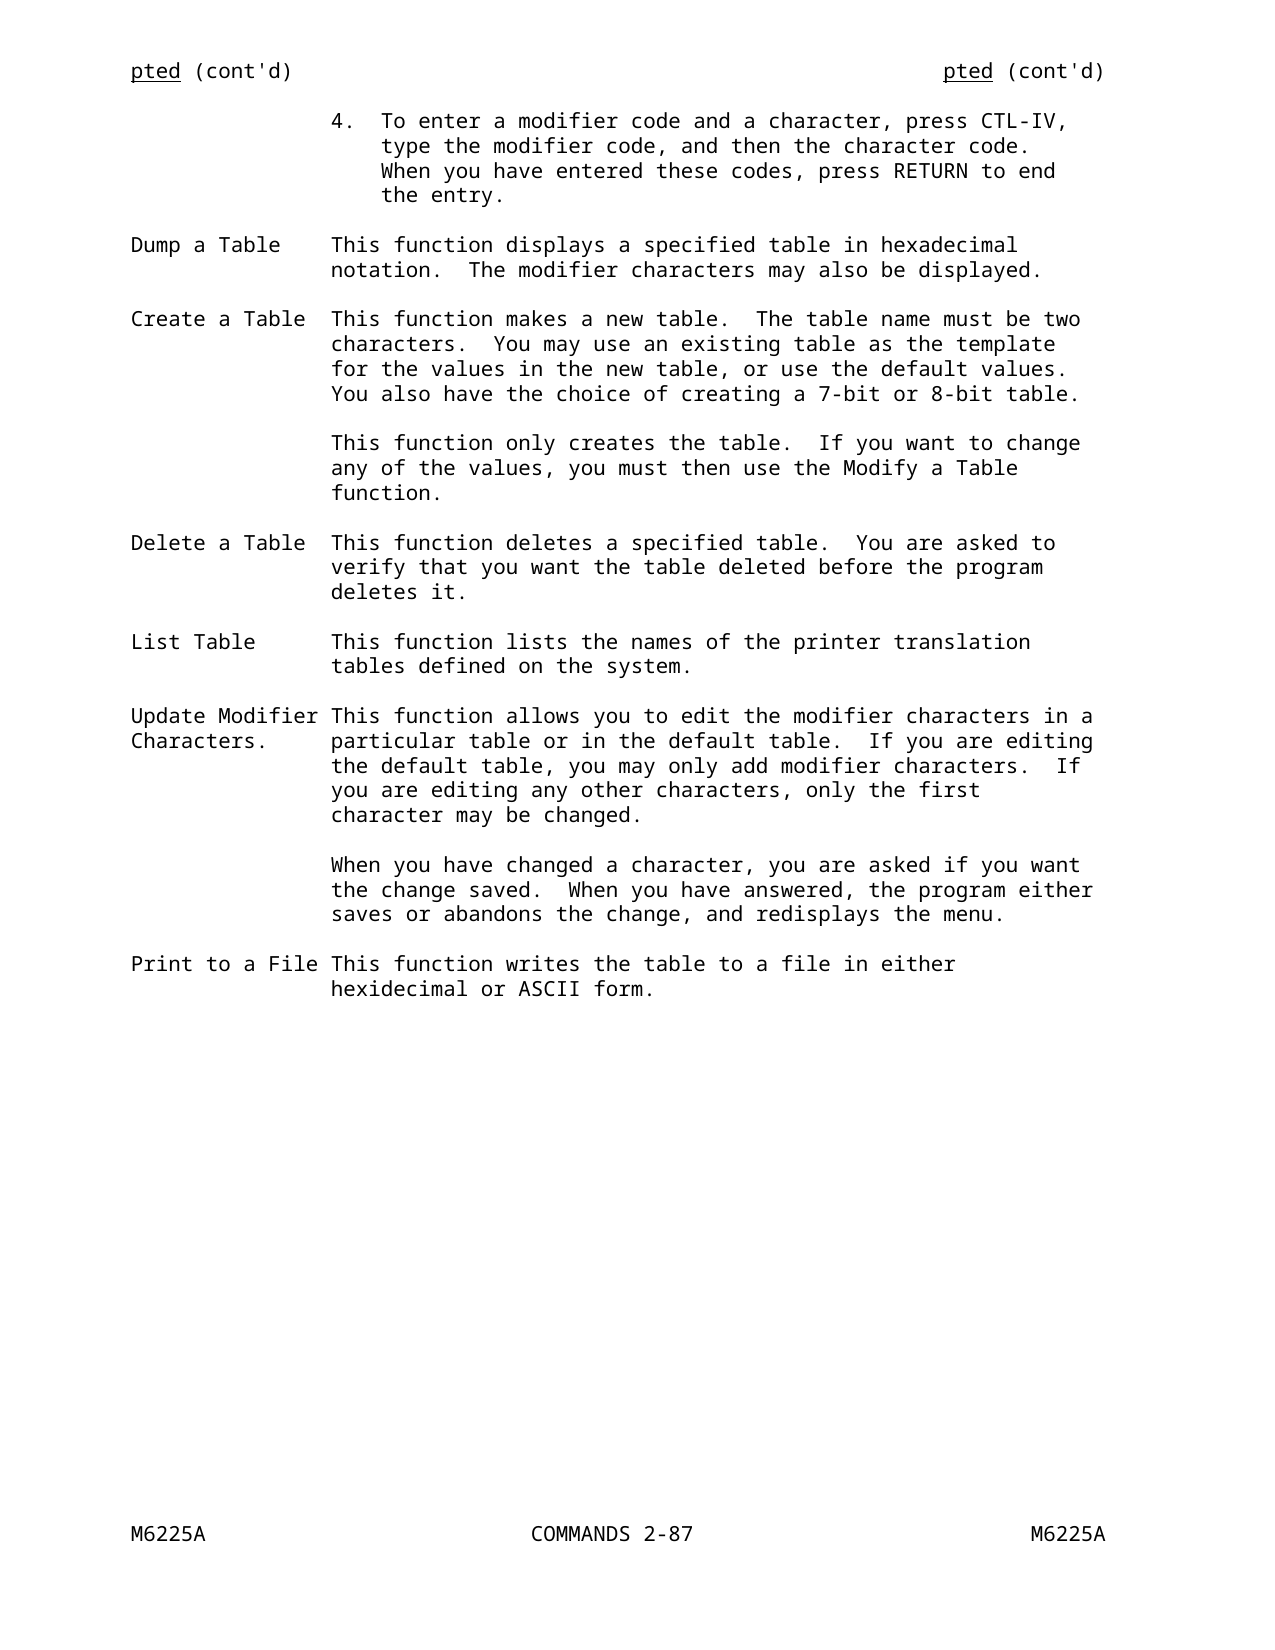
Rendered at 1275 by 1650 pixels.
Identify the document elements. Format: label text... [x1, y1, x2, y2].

text deletes it. [118, 580, 1145, 604]
text for the values in the new table, or use the default values. [118, 357, 1145, 381]
text the default table, you may only add modifier characters. If [118, 753, 1145, 778]
text When you have entered these codes, press RETURN to end [118, 158, 1145, 183]
text the entry. [118, 183, 1145, 208]
text function. [118, 481, 1145, 505]
text you are editing any other characters, only the first [118, 778, 1145, 803]
text Delete a Table This function deletes a specified table. You are asked to [118, 530, 1145, 555]
text 4. To enter a modifier code and a character, press CTL-IV, [118, 109, 1145, 133]
text hexidecimal or ASCII form. [118, 976, 1145, 1001]
text tables defined on the system. [118, 654, 1145, 679]
text This function only creates the table. If you want to change [118, 431, 1145, 456]
text Characters. particular table or in the default table. If you are editing [118, 728, 1145, 753]
text pted (cont'd) pted (cont'd) [118, 59, 1145, 84]
text notation. The modifier characters may also be displayed. [118, 257, 1145, 282]
text the change saved. When you have answered, the program either [118, 877, 1145, 902]
text Print to a File This function writes the table to a file in either [118, 952, 1145, 976]
text Create a Table This function makes a new table. The table name must be two [118, 307, 1145, 332]
text type the modifier code, and then the character code. [118, 133, 1145, 158]
text When you have changed a character, you are asked if you want [118, 852, 1145, 877]
text Dump a Table This function displays a specified table in hexadecimal [118, 233, 1145, 257]
text M6225A COMMANDS 2-87 M6225A [118, 1522, 1145, 1547]
text Update Modifier This function allows you to edit the modifier characters in a [118, 704, 1145, 728]
text characters. You may use an existing table as the template [118, 332, 1145, 357]
text List Table This function lists the names of the printer translation [118, 629, 1145, 654]
text saves or abandons the change, and redisplays the menu. [118, 902, 1145, 927]
text character may be changed. [118, 803, 1145, 828]
text You also have the choice of creating a 7-bit or 8-bit table. [118, 381, 1145, 406]
text any of the values, you must then use the Modify a Table [118, 456, 1145, 481]
text verify that you want the table deleted before the program [118, 555, 1145, 580]
